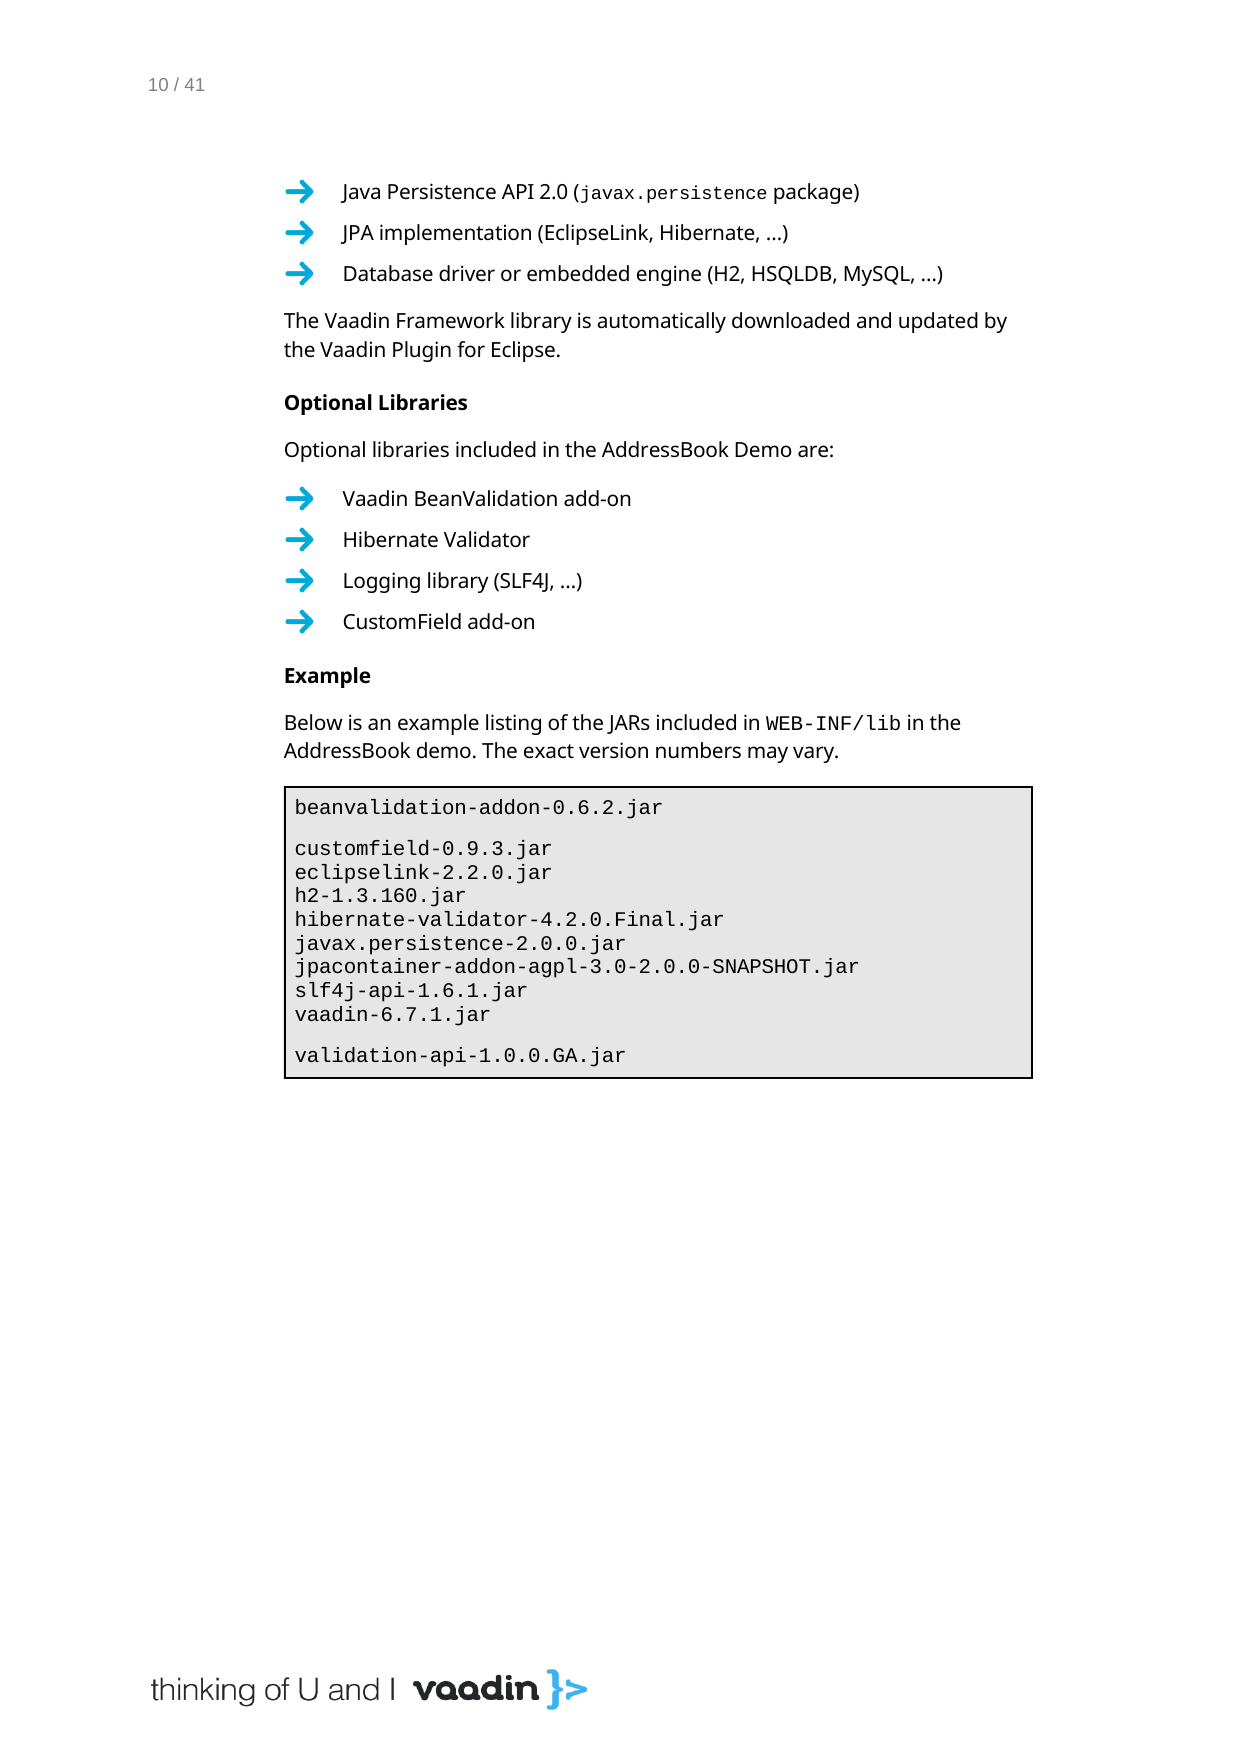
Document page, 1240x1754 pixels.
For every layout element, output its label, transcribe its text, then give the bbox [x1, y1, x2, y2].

picture [284, 568, 304, 593]
text vaadin-6.7.1.jar [286, 1003, 1031, 1036]
picture [304, 220, 314, 230]
text jpacontainer-addon-agpl-3.0-2.0.0-SNAPSHOT.jar [286, 956, 1031, 980]
picture [284, 220, 304, 245]
list CustomField add-on [283, 607, 1033, 636]
text customfield-0.9.3.jar [286, 829, 1031, 862]
list Vaadin BeanValidation add-on [283, 484, 1033, 513]
picture [304, 235, 314, 245]
picture [304, 568, 314, 578]
picture [304, 609, 314, 619]
picture [304, 583, 314, 593]
picture [304, 542, 314, 552]
picture [304, 486, 314, 496]
picture [284, 486, 304, 511]
text javax.persistence-2.0.0.jar [286, 933, 1031, 956]
picture [304, 624, 314, 634]
picture [284, 261, 304, 286]
picture [150, 1665, 590, 1712]
text slf4j-api-1.6.1.jar [286, 980, 1031, 1003]
text hibernate-validator-4.2.0.Final.jar [286, 909, 1031, 933]
text eclipselink-2.2.0.jar [286, 862, 1031, 885]
text The Vaadin Framework library is automatically downloaded and updated by the Vaadin Plugin for Eclipse. [283, 306, 1033, 363]
picture [304, 194, 314, 204]
list Java Persistence API 2.0 (javax.persistence package) [283, 177, 1033, 206]
text validation-api-1.0.0.GA.jar [286, 1036, 1031, 1077]
picture [304, 276, 314, 286]
picture [284, 609, 304, 634]
picture [304, 527, 314, 537]
subtitle Example [283, 661, 1033, 689]
text beanvalidation-addon-0.6.2.jar [286, 788, 1031, 829]
picture [304, 179, 314, 189]
picture [284, 527, 304, 552]
picture [304, 501, 314, 511]
list Optional libraries included in the AddressBook Demo are: [283, 436, 1033, 464]
list Database driver or embedded engine (H2, HSQLDB, MySQL, …) [283, 259, 1033, 287]
list JPA implementation (EclipseLink, Hibernate, …) [283, 218, 1033, 247]
text h2-1.3.160.jar [286, 885, 1031, 909]
picture [304, 261, 314, 271]
list Logging library (SLF4J, …) [283, 566, 1033, 595]
list Below is an example listing of the JARs included in WEB-INF/lib in the AddressBook demo. The exact version numbers may vary. [283, 708, 1033, 765]
subtitle Optional Libraries [283, 388, 1033, 417]
list Hibernate Validator [283, 526, 1033, 554]
picture [284, 179, 304, 204]
